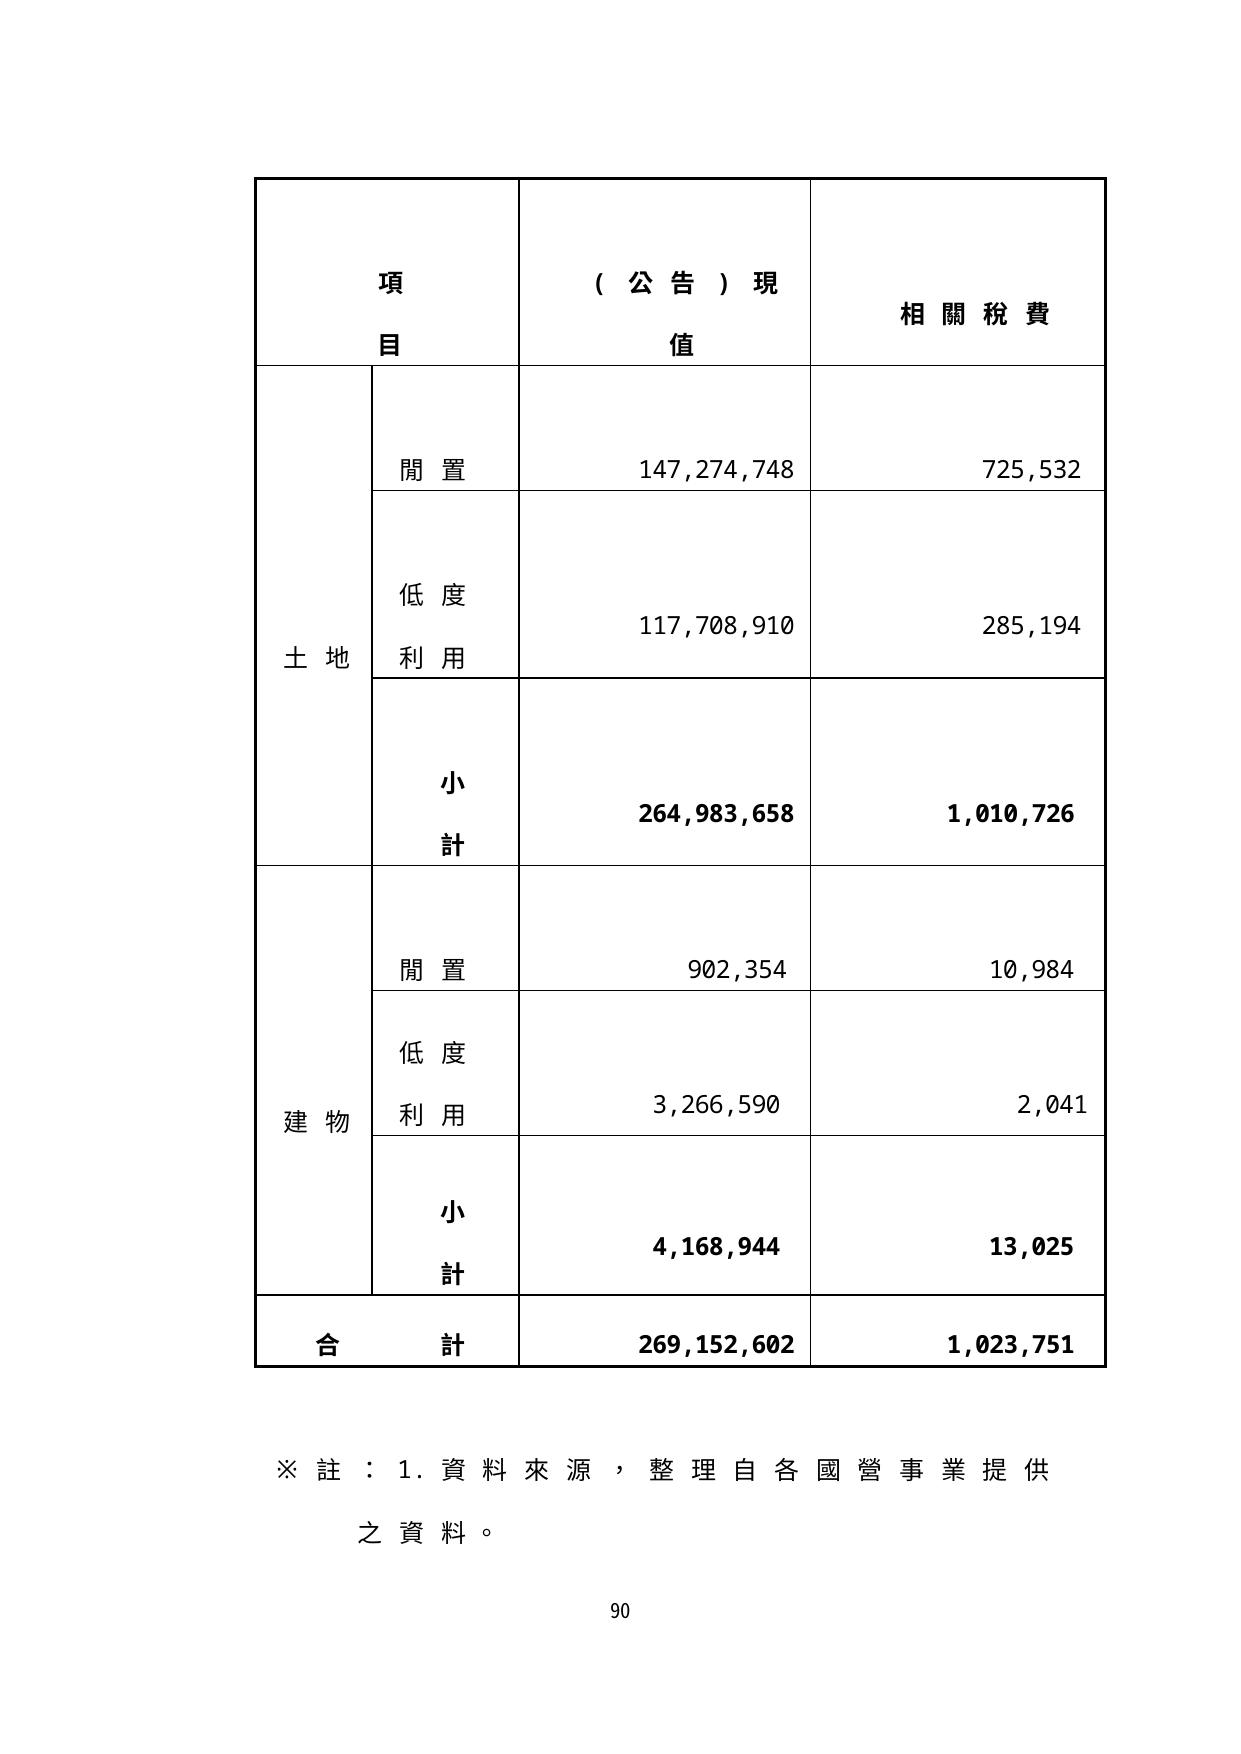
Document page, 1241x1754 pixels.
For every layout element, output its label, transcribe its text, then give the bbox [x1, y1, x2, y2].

table_cell 4,168,944 [520, 1136, 810, 1294]
table_header (公告)現值 [520, 180, 810, 365]
table_cell 低度利用 [373, 991, 518, 1135]
table_cell 閒置 [373, 866, 518, 990]
table_cell 1,023,751 [811, 1296, 1104, 1365]
table_cell 土地 [257, 366, 371, 865]
table_cell 低度利用 [373, 491, 518, 677]
table_cell 2,041 [811, 991, 1104, 1135]
table_cell 264,983,658 [520, 679, 810, 865]
table_cell 小 計 [373, 679, 518, 865]
table_cell 閒置 [373, 366, 518, 490]
text ※註：1.資料來源，整理自各國營事業提供之資料。 [242, 1427, 1058, 1552]
table_cell 10,984 [811, 866, 1104, 990]
table_cell 725,532 [811, 366, 1104, 490]
table_cell 13,025 [811, 1136, 1104, 1294]
table_cell 3,266,590 [520, 991, 810, 1135]
table_cell 147,274,748 [520, 366, 810, 490]
table_cell 建物 [257, 866, 371, 1294]
table_header 項 目 [257, 180, 518, 365]
table_cell 117,708,910 [520, 491, 810, 677]
table_cell 285,194 [811, 491, 1104, 677]
table_cell 小 計 [373, 1136, 518, 1294]
table_cell 902,354 [520, 866, 810, 990]
table_cell 269,152,602 [520, 1296, 810, 1365]
table_header 相關稅費 [811, 180, 1104, 365]
table_cell 1,010,726 [811, 679, 1104, 865]
table_cell 合 計 [257, 1296, 518, 1365]
